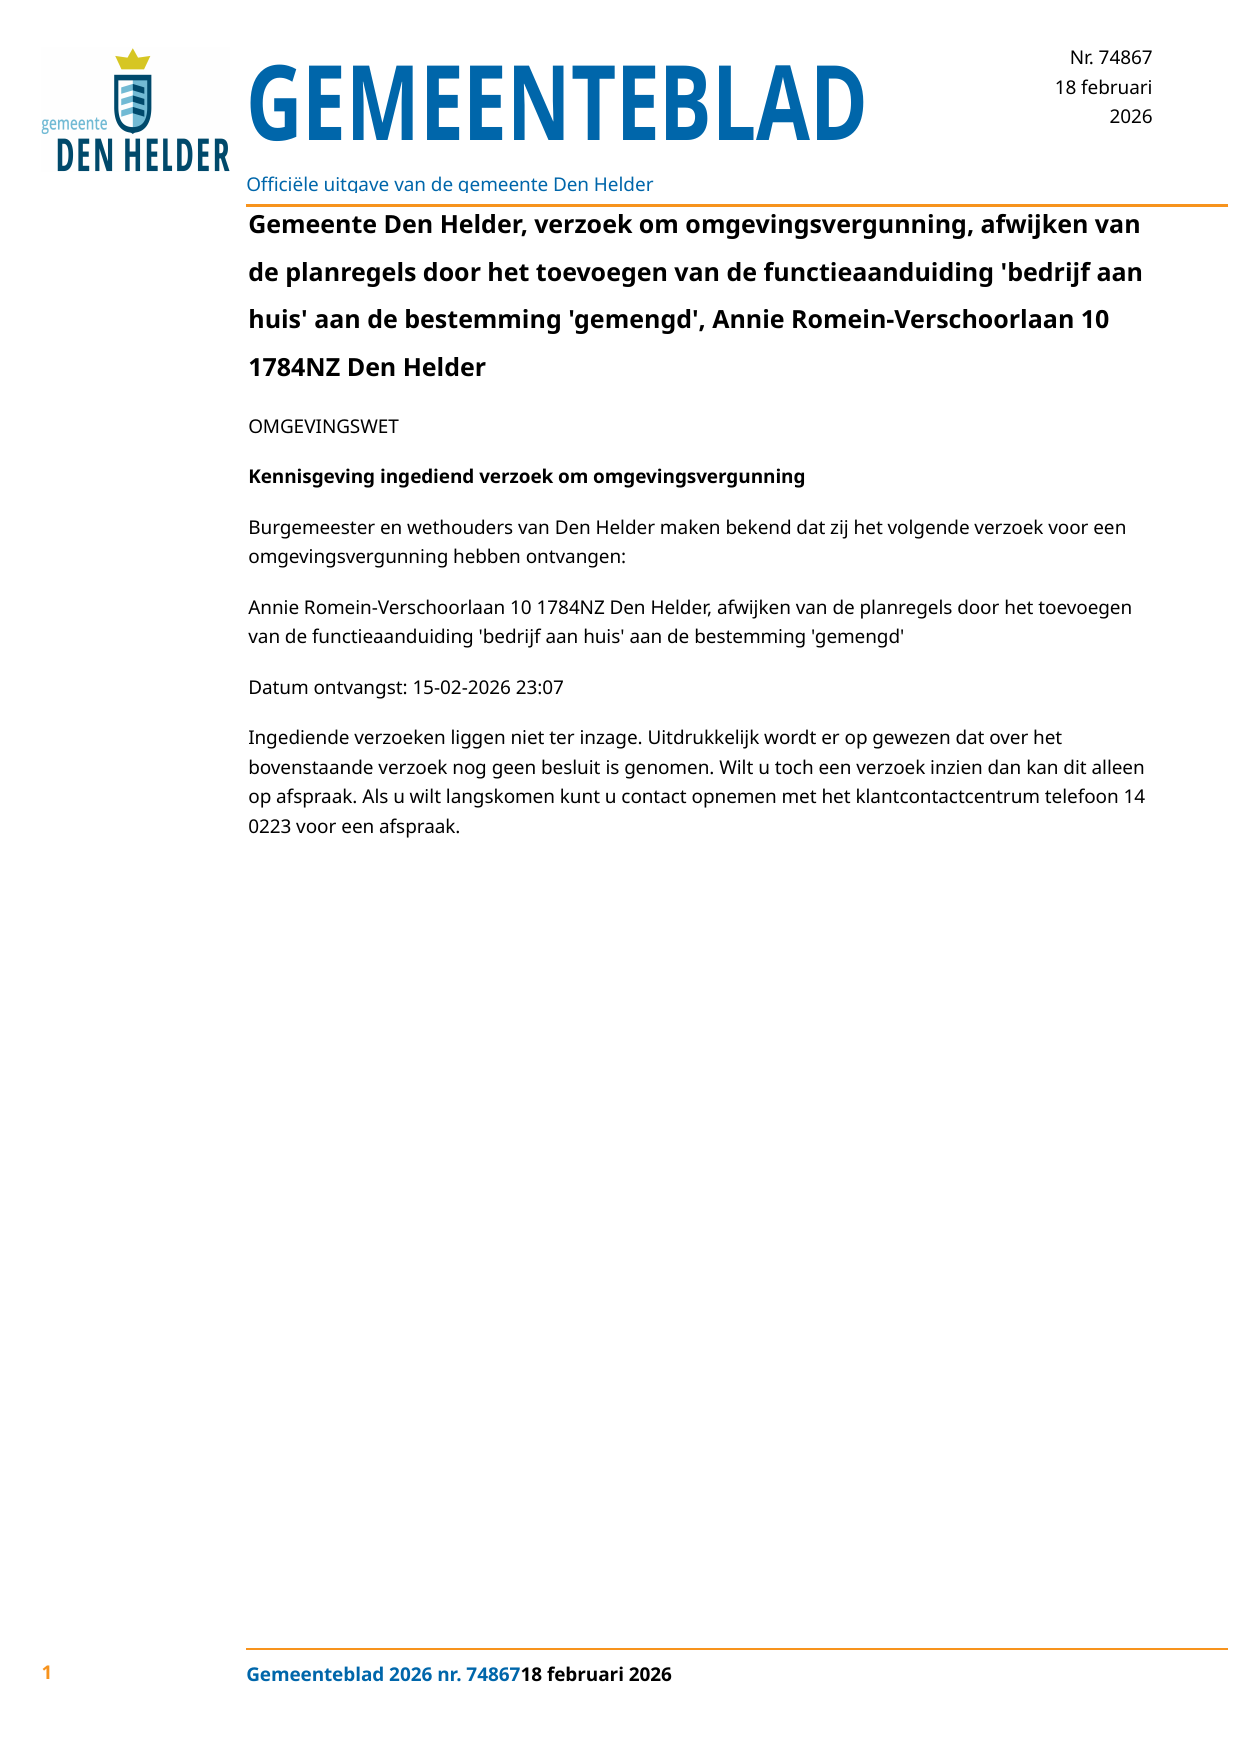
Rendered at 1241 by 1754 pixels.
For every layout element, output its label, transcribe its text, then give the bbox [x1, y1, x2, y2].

text Datum ontvangst: 15-02-2026 23:07 [248, 674, 1152, 700]
picture [182, 144, 187, 165]
text Annie Romein-Verschoorlaan 10 1784NZ Den Helder, afwijken van de planregels door het toevoegen van de functieaanduiding 'bedrijf aan huis' aan de bestemming 'gemengd' [248, 594, 1152, 649]
picture [41, 47, 231, 172]
text Ingediende verzoeken liggen niet ter inzage. Uitdrukkelijk wordt er op gewezen dat over het bovenstaande verzoek nog geen besluit is genomen. Wilt u toch een verzoek inzien dan kan dit alleen op afspraak. Als u wilt langskomen kunt u contact opnemen met het klantcontactcentrum telefoon 14 0223 voor een afspraak. [248, 724, 1152, 839]
picture [63, 144, 68, 165]
text Gemeente Den Helder, verzoek om omgevingsvergunning, afwijken van de planregels door het toevoegen van de functieaanduiding 'bedrijf aan huis' aan de bestemming 'gemengd', Annie Romein-Verschoorlaan 10 1784NZ Den Helder [248, 207, 1152, 384]
picture [100, 154, 106, 172]
picture [220, 160, 224, 172]
text Kennisgeving ingediend verzoek om omgevingsvergunning [248, 463, 1152, 489]
text Burgemeester en wethouders van Den Helder maken bekend dat zij het volgende verzoek voor een omgevingsvergunning hebben ontvangen: [248, 514, 1152, 569]
text OMGEVINGSWET [248, 413, 1152, 439]
picture [130, 157, 135, 172]
